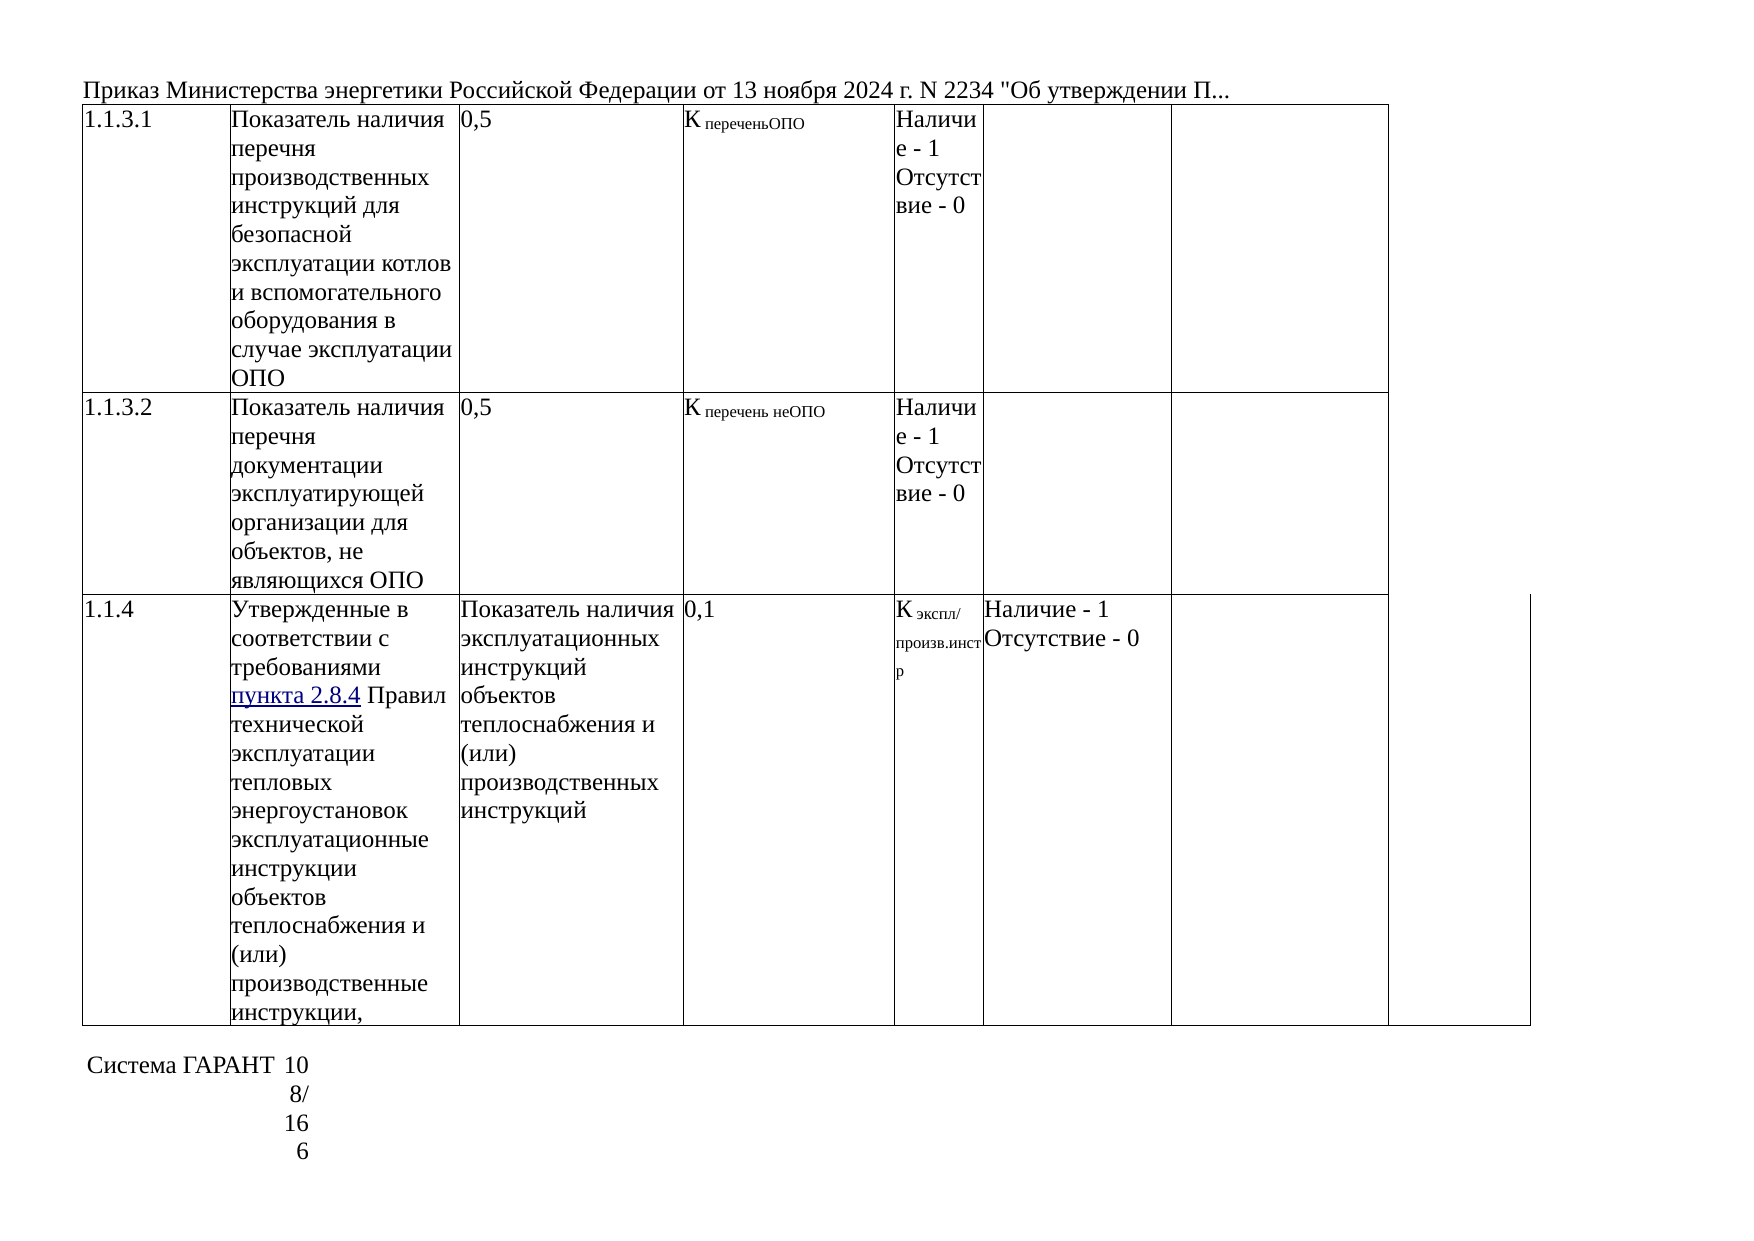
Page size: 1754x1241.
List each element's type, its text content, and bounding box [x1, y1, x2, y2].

table_cell 1.1.4 [83, 595, 230, 1025]
table_cell [1389, 392, 1530, 593]
table_cell [1530, 392, 1671, 593]
table_cell [1389, 104, 1530, 392]
table_cell [984, 393, 1171, 593]
table_cell 0,5 [460, 105, 683, 392]
table_cell 0,1 [684, 595, 894, 1025]
table_cell Показатель наличия перечня производственных инструкций для безопасной эксплуатации котлов и вспомогательного оборудования в случае эксплуатации ОПО [231, 105, 459, 392]
table_cell [1389, 594, 1530, 1025]
table_cell [1531, 594, 1671, 1025]
table_cell Показатель наличия эксплуатационных инструкций объектов теплоснабжения и (или) производственных инструкций [460, 595, 683, 1025]
table_cell Наличие - 1 Отсутствие - 0 [984, 595, 1171, 1025]
table_cell 1.1.3.2 [83, 393, 230, 593]
table_cell [1172, 393, 1388, 593]
table_cell [1172, 105, 1388, 392]
table_cell К переченьОПО [684, 105, 894, 392]
table_cell Показатель наличия перечня документации эксплуатирующей организации для объектов, не являющихся ОПО [231, 393, 459, 593]
table_cell 0,5 [460, 393, 683, 593]
table_cell [1172, 595, 1388, 1025]
table_cell 1.1.3.1 [83, 105, 230, 392]
table_cell [984, 105, 1171, 392]
table_cell [1530, 104, 1671, 392]
table_cell Наличие - 1 Отсутствие - 0 [895, 393, 983, 593]
table_cell К экспл/произв.инстр [895, 595, 983, 1025]
table_cell Наличие - 1 Отсутствие - 0 [895, 105, 983, 392]
table_cell Утвержденные в соответствии с требованиями пункта 2.8.4 Правил технической эксплуатации тепловых энергоустановок эксплуатационные инструкции объектов теплоснабжения и (или) производственные инструкции, [231, 595, 459, 1025]
table_cell К перечень неОПО [684, 393, 894, 593]
